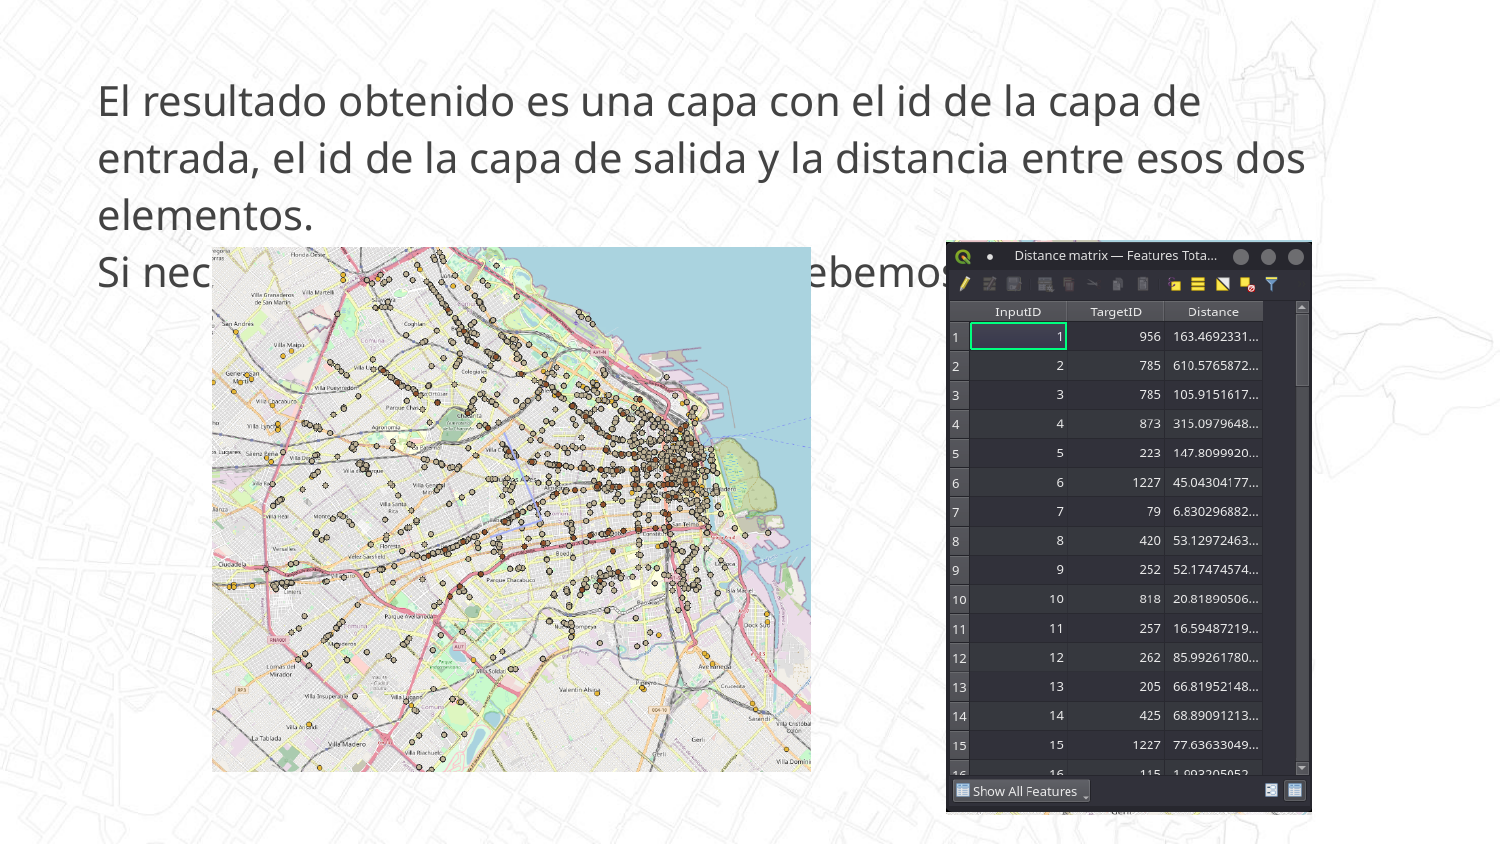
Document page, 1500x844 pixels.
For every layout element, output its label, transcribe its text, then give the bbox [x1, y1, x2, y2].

text_box El resultado obtenido es una capa con el id de la capa de entrada, el id de la capa de salida y la distancia entre esos dos elementos. Si necesitamos agregar más datos debemos realizar joins [82, 64, 1359, 251]
picture [0, 0, 1500, 844]
